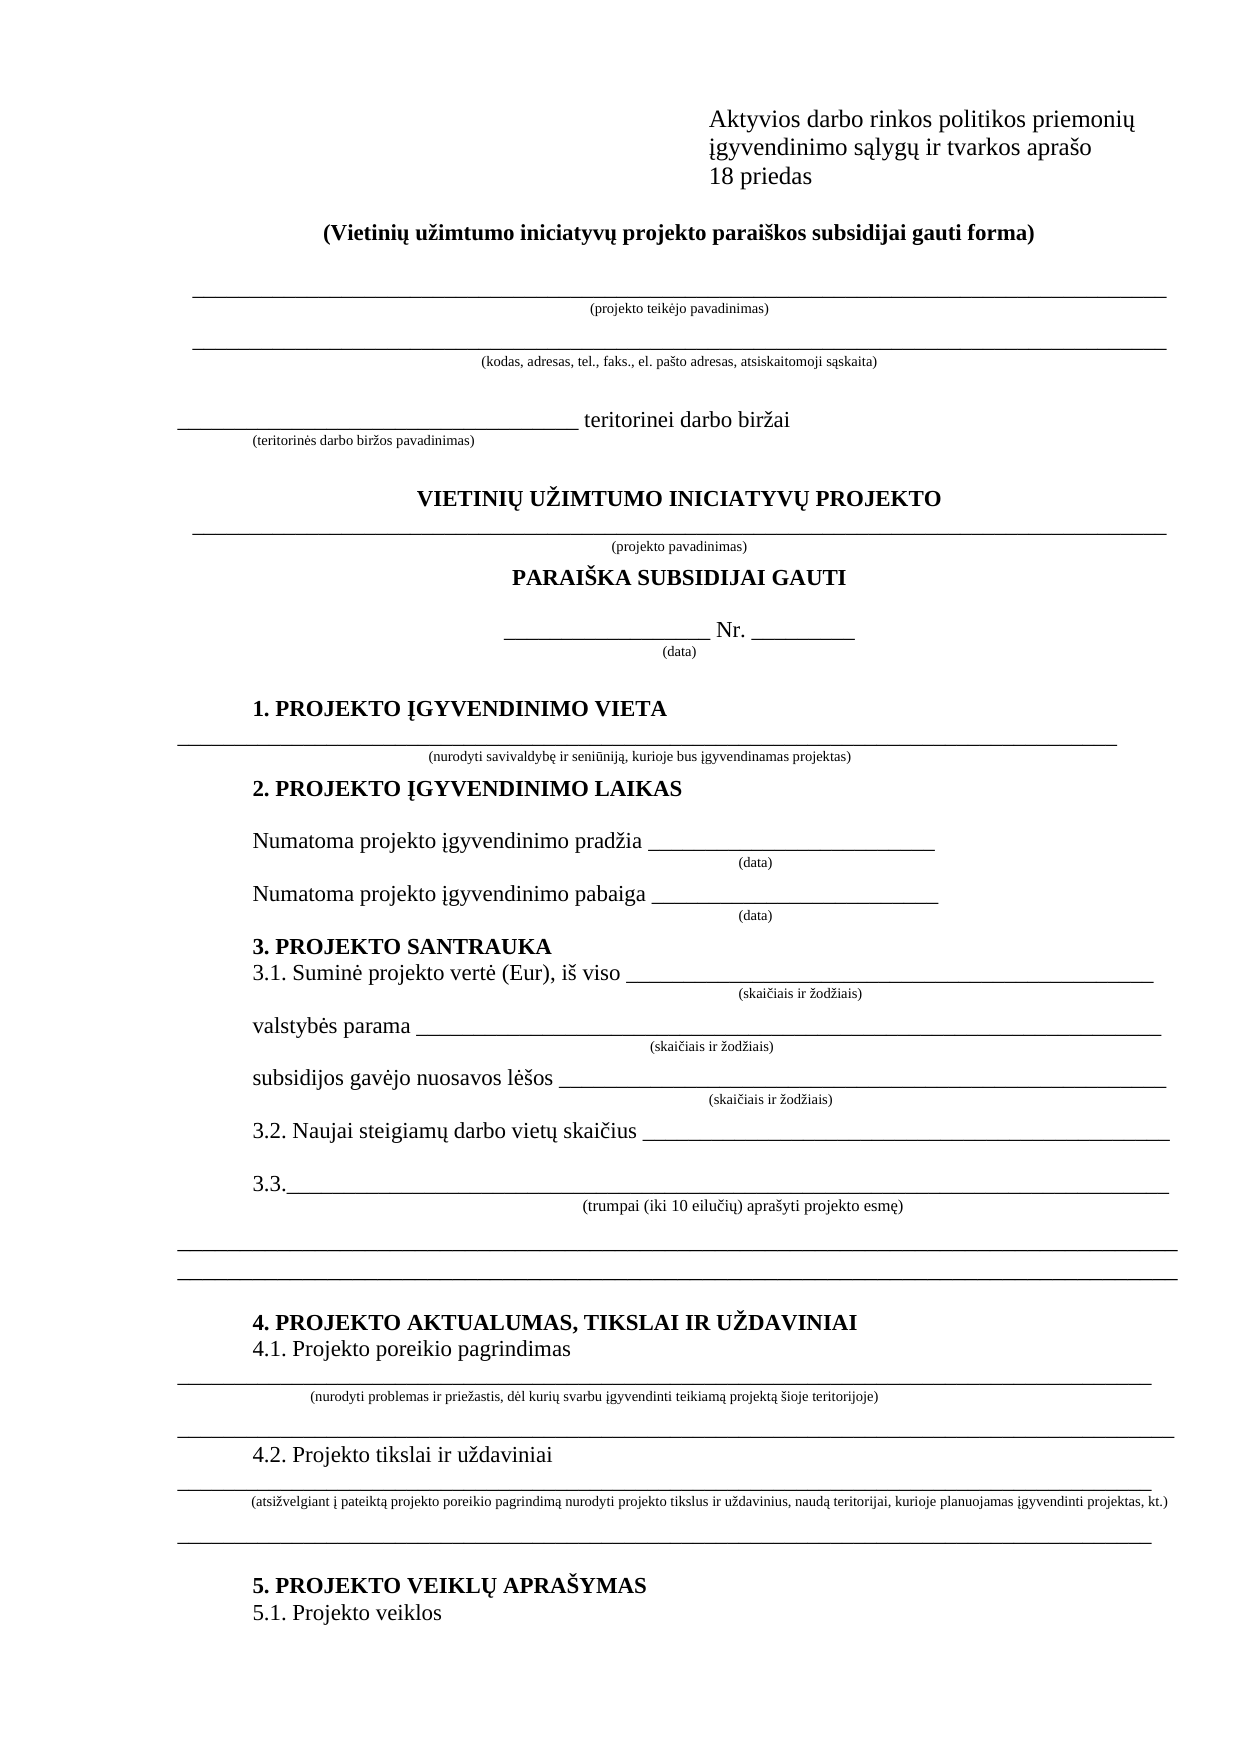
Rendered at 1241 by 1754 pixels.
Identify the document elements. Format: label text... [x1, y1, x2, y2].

text __________________ Nr. _________ [177, 616, 1181, 643]
text ___________________________________ teritorinei darbo biržai [177, 406, 1181, 432]
text _______________________________________________________________________________________ [177, 1414, 1181, 1441]
text _____________________________________________________________________________________ [177, 327, 1181, 353]
text _____________________________________________________________________________________ [177, 511, 1181, 537]
text _____________________________________________________________________________________ [177, 1520, 1181, 1546]
text 3. PROJEKTO SANTRAUKA [177, 933, 1181, 959]
text 3.1. Suminė projekto vertė (Eur), iš viso ______________________________________________ [177, 959, 1181, 985]
text Aktyvios darbo rinkos politikos priemonių [709, 104, 1181, 132]
text __________________________________________________________________________________ [177, 722, 1181, 748]
text 4.2. Projekto tikslai ir uždaviniai [177, 1441, 1181, 1467]
text valstybės parama _________________________________________________________________ [177, 1012, 1181, 1038]
text (kodas, adresas, tel., faks., el. pašto adresas, atsiskaitomoji sąskaita) [177, 353, 1181, 379]
text PARAIŠKA SUBSIDIJAI GAUTI [177, 564, 1181, 590]
text 5.1. Projekto veiklos [177, 1599, 1181, 1625]
text (skaičiais ir žodžiais) [177, 1091, 1181, 1117]
text subsidijos gavėjo nuosavos lėšos _____________________________________________________ [177, 1064, 1181, 1091]
text _____________________________________________________________________________________ [177, 1467, 1181, 1493]
text 5. PROJEKTO VEIKLŲ APRAŠYMAS [177, 1572, 1181, 1599]
text (projekto teikėjo pavadinimas) [177, 300, 1181, 327]
text ________________________________________________________________________________ [177, 1254, 1181, 1282]
text _____________________________________________________________________________________ [177, 274, 1181, 300]
text 1. PROJEKTO ĮGYVENDINIMO VIETA [177, 696, 1181, 722]
text (teritorinės darbo biržos pavadinimas) [177, 432, 1181, 458]
text ________________________________________________________________________________ [177, 1225, 1181, 1254]
text 2. PROJEKTO ĮGYVENDINIMO LAIKAS [177, 774, 1181, 801]
text (atsižvelgiant į pateiktą projekto poreikio pagrindimą nurodyti projekto tikslus ir uždavinius, naudą teritorijai, kurioje planuojamas įgyvendinti projektas, kt.) [177, 1493, 1181, 1520]
text VIETINIŲ UŽIMTUMO INICIATYVŲ PROJEKTO [177, 485, 1181, 511]
text (skaičiais ir žodžiais) [177, 1038, 1181, 1064]
text įgyvendinimo sąlygų ir tvarkos aprašo [709, 132, 1181, 161]
text (nurodyti savivaldybę ir seniūniją, kurioje bus įgyvendinamas projektas) [177, 748, 1181, 774]
text 4.1. Projekto poreikio pagrindimas [177, 1335, 1181, 1362]
text _____________________________________________________________________________________ [177, 1362, 1181, 1388]
text (projekto pavadinimas) [177, 537, 1181, 564]
text (data) [177, 854, 1181, 880]
text 3.2. Naujai steigiamų darbo vietų skaičius ______________________________________________ [177, 1117, 1181, 1143]
text Numatoma projekto įgyvendinimo pradžia _________________________ [177, 827, 1181, 854]
text Numatoma projekto įgyvendinimo pabaiga _________________________ [177, 880, 1181, 906]
text 4. PROJEKTO AKTUALUMAS, TIKSLAI IR UŽDAVINIAI [252, 1309, 1181, 1335]
text (nurodyti problemas ir priežastis, dėl kurių svarbu įgyvendinti teikiamą projektą šioje teritorijoje) [177, 1388, 1181, 1414]
text (data) [177, 643, 1181, 669]
text 18 priedas [709, 161, 1181, 190]
text (Vietinių užimtumo iniciatyvų projekto paraiškos subsidijai gauti forma) [177, 219, 1181, 245]
text (trumpai (iki 10 eilučių) aprašyti projekto esmę) [447, 1196, 1181, 1225]
text (data) [177, 906, 1181, 933]
text (skaičiais ir žodžiais) [177, 985, 1181, 1012]
text 3.3._____________________________________________________________________________ [177, 1170, 1181, 1196]
